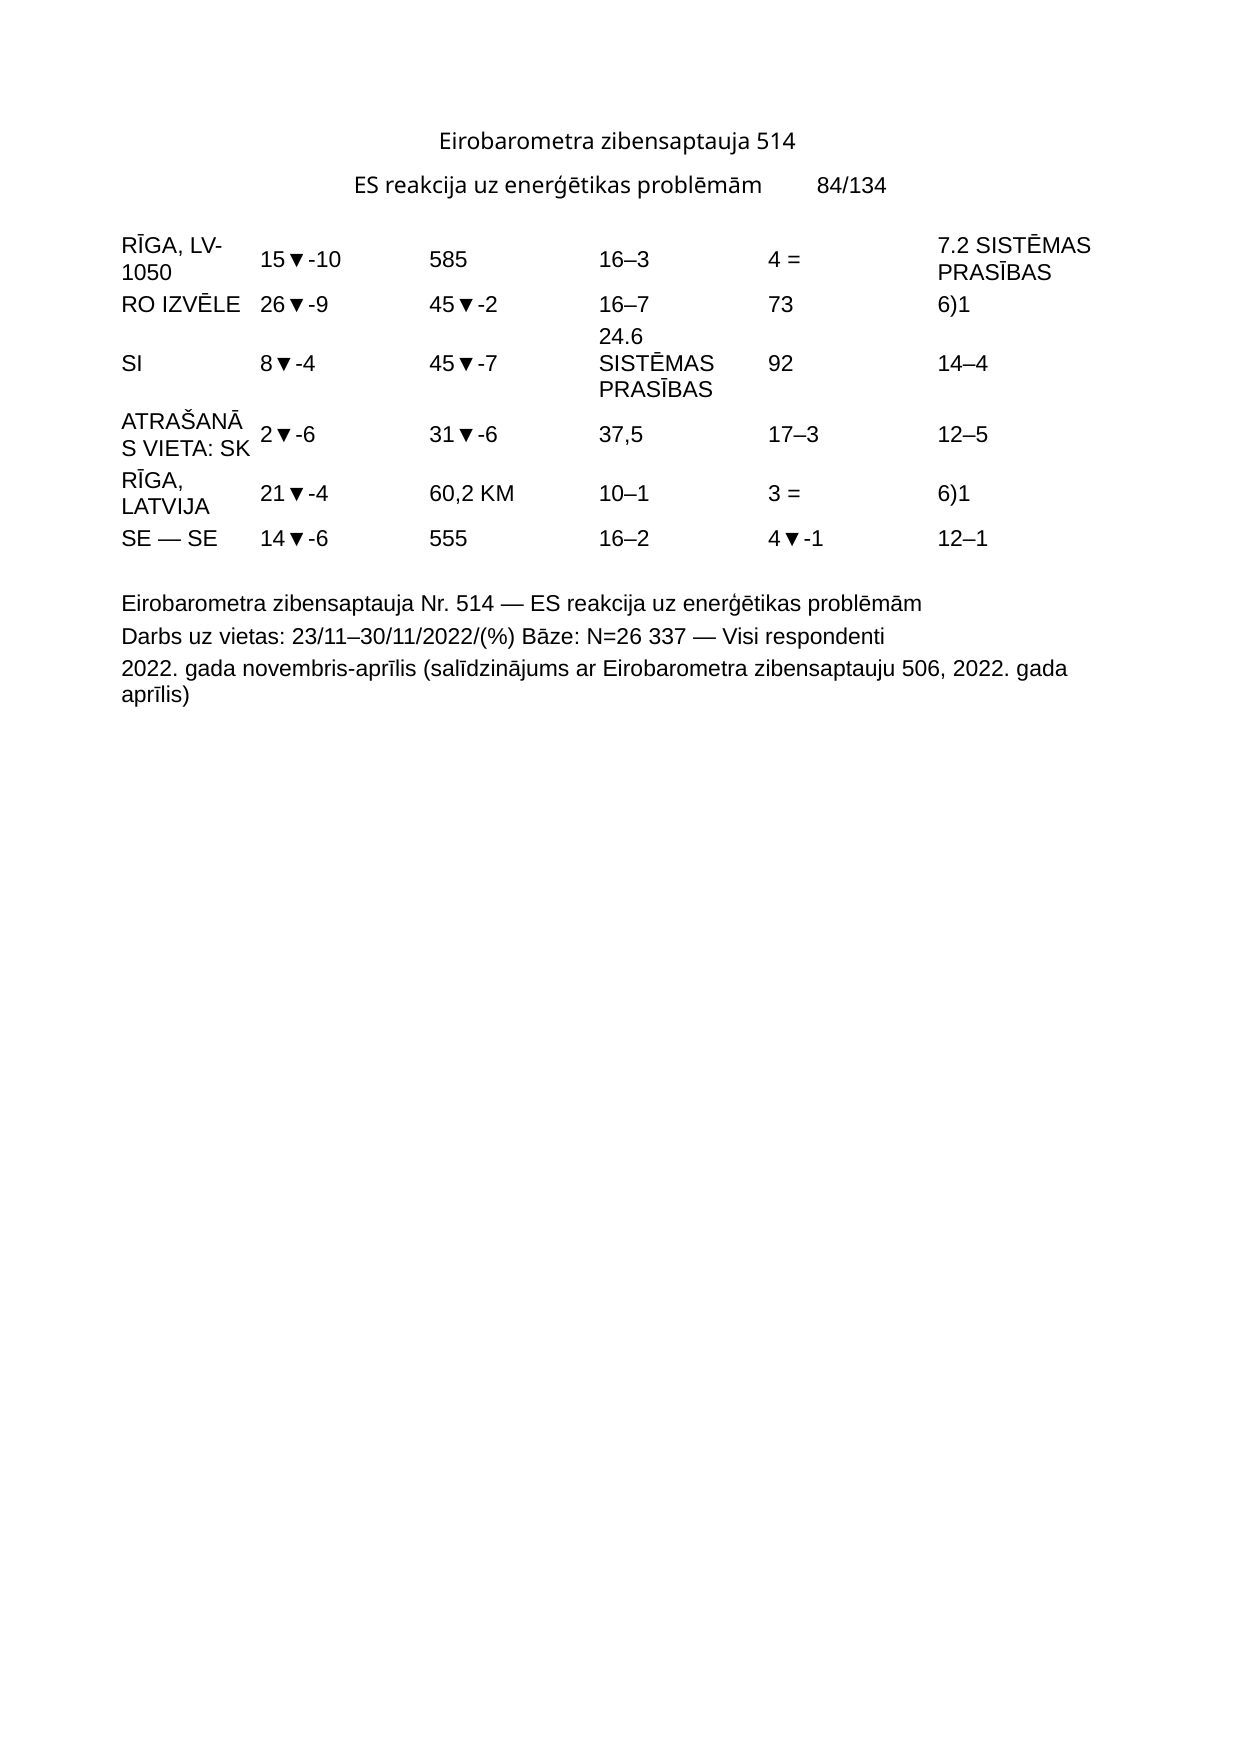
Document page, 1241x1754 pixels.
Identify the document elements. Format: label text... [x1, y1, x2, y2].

table_cell 16–7 [596, 288, 765, 320]
table_cell Darbs uz vietas: 23/11–30/11/2022/(%) Bāze: N=26 337 — Visi respondenti [118, 620, 1104, 652]
table_cell [765, 555, 934, 587]
table_cell [934, 555, 1104, 587]
table_cell 60,2 KM [426, 464, 596, 522]
table_cell RĪGA, LATVIJA [118, 464, 257, 522]
table_cell 585 [426, 230, 596, 288]
table_cell 3 = [765, 464, 934, 522]
table_cell 21▼-4 [257, 464, 426, 522]
table_cell 45▼-7 [426, 320, 596, 405]
table_cell 37,5 [596, 405, 765, 464]
table_cell RO IZVĒLE [118, 288, 257, 320]
table_cell 2▼-6 [257, 405, 426, 464]
table_cell 10–1 [596, 464, 765, 522]
table_cell 4 = [765, 230, 934, 288]
table_cell 24.6 SISTĒMAS PRASĪBAS [596, 320, 765, 405]
table_cell 555 [426, 523, 596, 555]
table_cell 16–3 [596, 230, 765, 288]
table_cell 17–3 [765, 405, 934, 464]
table_cell SI [118, 320, 257, 405]
table_cell 14–4 [934, 320, 1104, 405]
table_cell [257, 555, 426, 587]
table_cell 92 [765, 320, 934, 405]
table_cell 14▼-6 [257, 523, 426, 555]
table_cell 45▼-2 [426, 288, 596, 320]
table_cell RĪGA, LV-1050 [118, 230, 257, 288]
table_cell 2022. gada novembris-aprīlis (salīdzinājums ar Eirobarometra zibensaptauju 506, 2022. gada aprīlis) [118, 652, 1104, 711]
table_cell 6)1 [934, 288, 1104, 320]
table_cell [118, 555, 257, 587]
table_cell 12–5 [934, 405, 1104, 464]
table_cell 73 [765, 288, 934, 320]
table_cell 16–2 [596, 523, 765, 555]
table_cell [596, 555, 765, 587]
table_cell Eirobarometra zibensaptauja Nr. 514 — ES reakcija uz enerģētikas problēmām [118, 587, 1104, 619]
table_cell 15▼-10 [257, 230, 426, 288]
table_cell [426, 555, 596, 587]
table_cell 7.2 SISTĒMAS PRASĪBAS [934, 230, 1104, 288]
table_cell 6)1 [934, 464, 1104, 522]
table_cell 26▼-9 [257, 288, 426, 320]
table_cell SE — SE [118, 523, 257, 555]
table_cell 31▼-6 [426, 405, 596, 464]
table_cell ATRAŠANĀS VIETA: SK [118, 405, 257, 464]
table_cell 4▼-1 [765, 523, 934, 555]
table_cell 12–1 [934, 523, 1104, 555]
table_cell 8▼-4 [257, 320, 426, 405]
